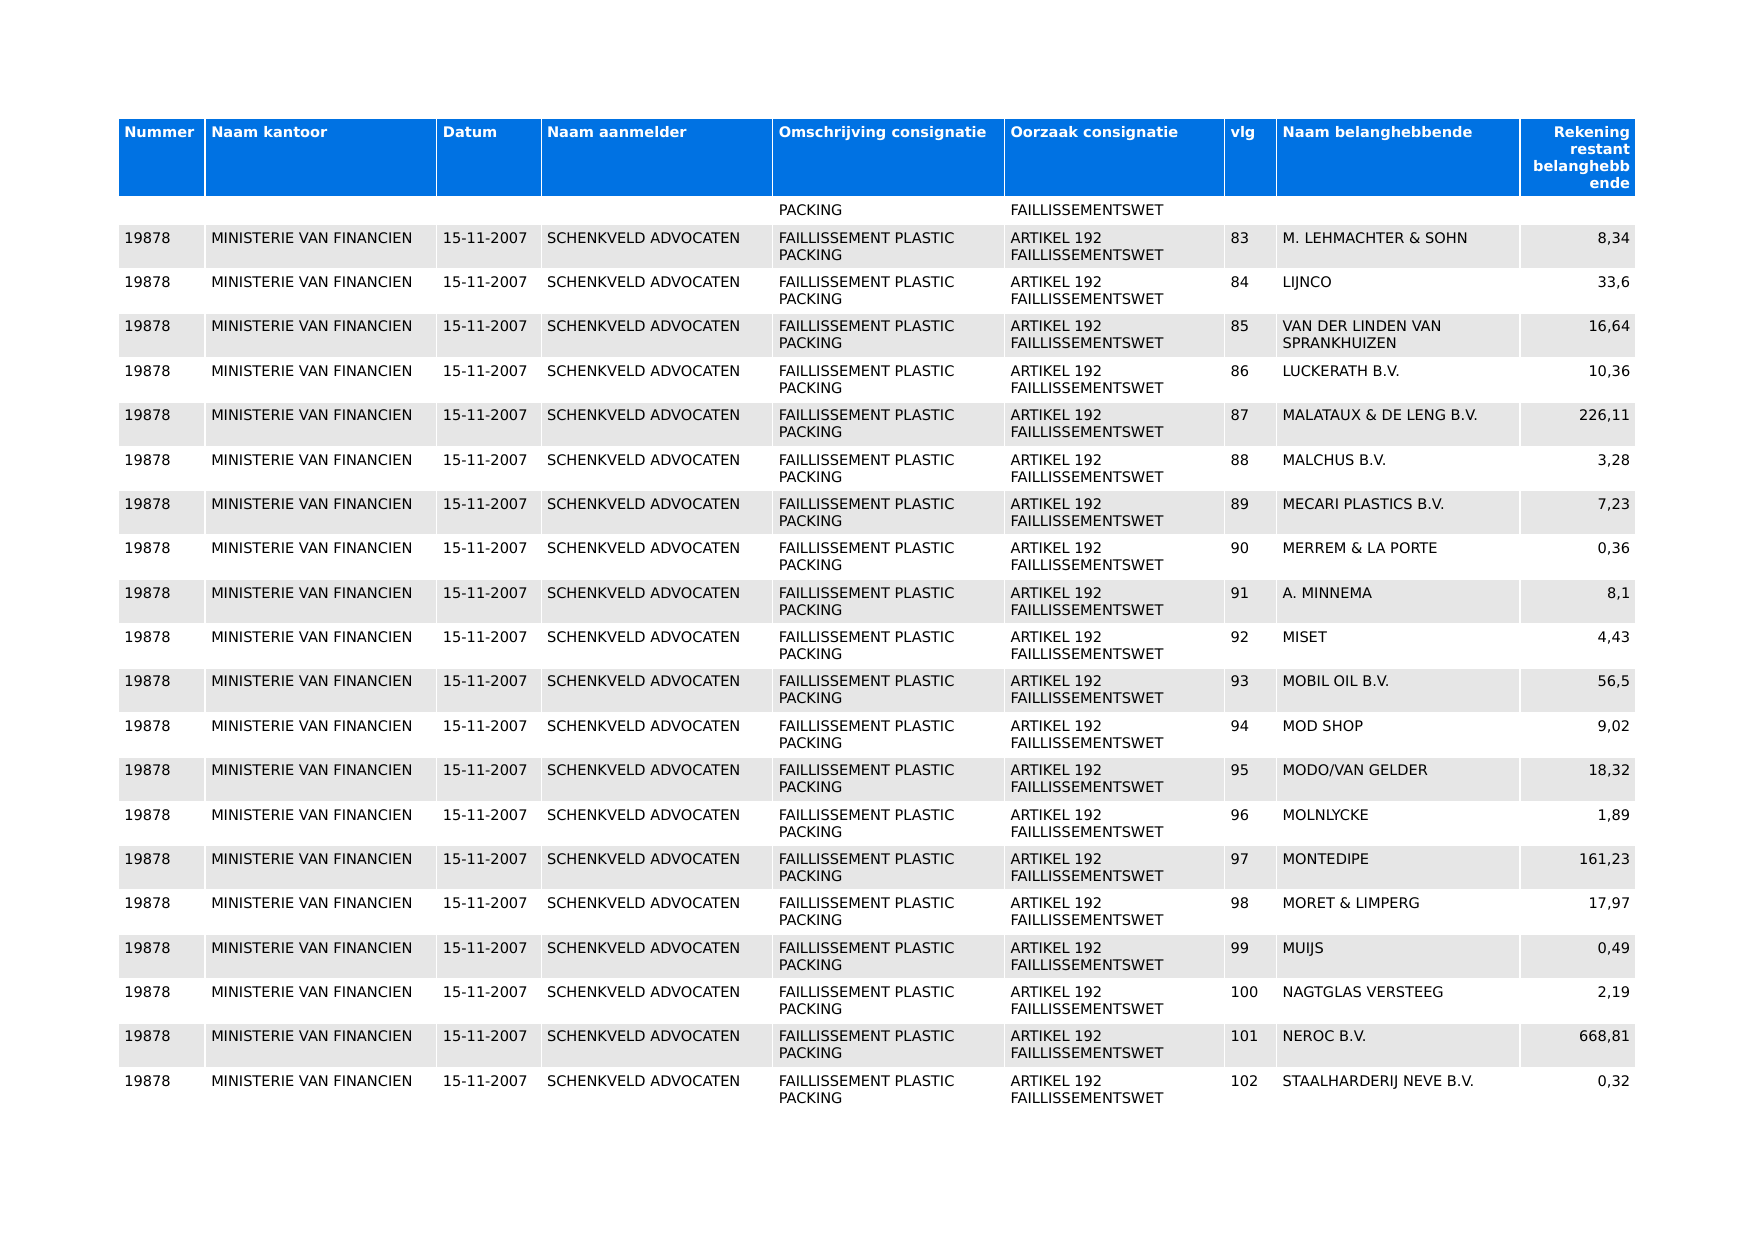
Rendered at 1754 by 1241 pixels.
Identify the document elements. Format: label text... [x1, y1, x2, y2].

table_cell 19878 [119, 225, 204, 268]
table_cell SCHENKVELD ADVOCATEN [542, 935, 772, 978]
table_cell 15-11-2007 [437, 846, 541, 889]
table_cell SCHENKVELD ADVOCATEN [542, 358, 772, 401]
table_cell 33,6 [1521, 269, 1635, 313]
table_cell SCHENKVELD ADVOCATEN [542, 447, 772, 490]
table_cell 15-11-2007 [437, 935, 541, 978]
table_cell SCHENKVELD ADVOCATEN [542, 269, 772, 313]
table_cell SCHENKVELD ADVOCATEN [542, 491, 772, 534]
table_cell PACKING [773, 198, 1004, 224]
table_cell ARTIKEL 192 FAILLISSEMENTSWET [1005, 491, 1224, 534]
table_cell MINISTERIE VAN FINANCIEN [206, 846, 436, 889]
table_cell MALATAUX & DE LENG B.V. [1277, 403, 1519, 446]
table_cell 84 [1225, 269, 1276, 313]
table_cell [1225, 198, 1276, 224]
table_cell 16,64 [1521, 314, 1635, 357]
table_cell 19878 [119, 891, 204, 934]
table_cell 83 [1225, 225, 1276, 268]
table_cell 101 [1225, 1024, 1276, 1067]
table_cell MINISTERIE VAN FINANCIEN [206, 891, 436, 934]
table_cell FAILLISSEMENT PLASTIC PACKING [773, 624, 1004, 668]
table_cell 90 [1225, 536, 1276, 579]
table_cell 15-11-2007 [437, 314, 541, 357]
table_header Naam kantoor [206, 119, 436, 196]
table_cell LIJNCO [1277, 269, 1519, 313]
table_cell STAALHARDERIJ NEVE B.V. [1277, 1068, 1519, 1111]
table_cell MINISTERIE VAN FINANCIEN [206, 314, 436, 357]
table_cell MINISTERIE VAN FINANCIEN [206, 1024, 436, 1067]
table_cell LUCKERATH B.V. [1277, 358, 1519, 401]
table_cell ARTIKEL 192 FAILLISSEMENTSWET [1005, 358, 1224, 401]
table_cell MINISTERIE VAN FINANCIEN [206, 403, 436, 446]
table_cell SCHENKVELD ADVOCATEN [542, 669, 772, 712]
table_cell ARTIKEL 192 FAILLISSEMENTSWET [1005, 403, 1224, 446]
table_cell 87 [1225, 403, 1276, 446]
table_cell SCHENKVELD ADVOCATEN [542, 225, 772, 268]
table_cell SCHENKVELD ADVOCATEN [542, 1024, 772, 1067]
table_cell 99 [1225, 935, 1276, 978]
table_cell FAILLISSEMENT PLASTIC PACKING [773, 846, 1004, 889]
table_cell FAILLISSEMENT PLASTIC PACKING [773, 225, 1004, 268]
table_cell SCHENKVELD ADVOCATEN [542, 802, 772, 845]
table_cell 8,34 [1521, 225, 1635, 268]
table_header Oorzaak consignatie [1005, 119, 1224, 196]
table_header Naam belanghebbende [1277, 119, 1519, 196]
table_cell MORET & LIMPERG [1277, 891, 1519, 934]
table_cell SCHENKVELD ADVOCATEN [542, 891, 772, 934]
table_cell [1277, 198, 1519, 224]
table_cell 98 [1225, 891, 1276, 934]
table_cell FAILLISSEMENT PLASTIC PACKING [773, 1024, 1004, 1067]
table_cell SCHENKVELD ADVOCATEN [542, 758, 772, 801]
table_cell 15-11-2007 [437, 491, 541, 534]
table_cell 95 [1225, 758, 1276, 801]
table_cell 19878 [119, 491, 204, 534]
table_cell VAN DER LINDEN VAN SPRANKHUIZEN [1277, 314, 1519, 357]
table_cell ARTIKEL 192 FAILLISSEMENTSWET [1005, 891, 1224, 934]
table_cell 17,97 [1521, 891, 1635, 934]
table_cell 100 [1225, 979, 1276, 1023]
table_cell NAGTGLAS VERSTEEG [1277, 979, 1519, 1023]
table_cell SCHENKVELD ADVOCATEN [542, 624, 772, 668]
table_cell ARTIKEL 192 FAILLISSEMENTSWET [1005, 935, 1224, 978]
table_cell 19878 [119, 713, 204, 756]
table_cell 19878 [119, 269, 204, 313]
table_header Datum [437, 119, 541, 196]
table_cell MINISTERIE VAN FINANCIEN [206, 225, 436, 268]
table_cell MECARI PLASTICS B.V. [1277, 491, 1519, 534]
table_cell MINISTERIE VAN FINANCIEN [206, 758, 436, 801]
table_cell 19878 [119, 979, 204, 1023]
table_cell ARTIKEL 192 FAILLISSEMENTSWET [1005, 225, 1224, 268]
table_cell 102 [1225, 1068, 1276, 1111]
table_cell FAILLISSEMENT PLASTIC PACKING [773, 713, 1004, 756]
table_cell 91 [1225, 580, 1276, 623]
table_cell MINISTERIE VAN FINANCIEN [206, 979, 436, 1023]
table_cell [542, 198, 772, 224]
table_header vlg [1225, 119, 1276, 196]
table_cell MINISTERIE VAN FINANCIEN [206, 580, 436, 623]
table_cell 0,36 [1521, 536, 1635, 579]
table_cell 19878 [119, 580, 204, 623]
table_cell 15-11-2007 [437, 358, 541, 401]
table_cell FAILLISSEMENT PLASTIC PACKING [773, 447, 1004, 490]
table_cell 19878 [119, 403, 204, 446]
table_cell ARTIKEL 192 FAILLISSEMENTSWET [1005, 269, 1224, 313]
table_cell 19878 [119, 935, 204, 978]
table_cell FAILLISSEMENT PLASTIC PACKING [773, 979, 1004, 1023]
table_cell 85 [1225, 314, 1276, 357]
table_cell [206, 198, 436, 224]
table_cell 15-11-2007 [437, 269, 541, 313]
table_cell MINISTERIE VAN FINANCIEN [206, 669, 436, 712]
table_cell 96 [1225, 802, 1276, 845]
table_cell FAILLISSEMENT PLASTIC PACKING [773, 669, 1004, 712]
table_header Rekening restant belanghebbende [1521, 119, 1635, 196]
table_cell SCHENKVELD ADVOCATEN [542, 1068, 772, 1111]
table_cell 19878 [119, 314, 204, 357]
table_cell 89 [1225, 491, 1276, 534]
table_cell 15-11-2007 [437, 624, 541, 668]
table_cell 15-11-2007 [437, 447, 541, 490]
table_cell 10,36 [1521, 358, 1635, 401]
table_cell 9,02 [1521, 713, 1635, 756]
table_cell 19878 [119, 802, 204, 845]
table_header Naam aanmelder [542, 119, 772, 196]
table_cell 226,11 [1521, 403, 1635, 446]
table_cell FAILLISSEMENT PLASTIC PACKING [773, 269, 1004, 313]
table_cell FAILLISSEMENT PLASTIC PACKING [773, 1068, 1004, 1111]
table_cell M. LEHMACHTER & SOHN [1277, 225, 1519, 268]
table_cell 19878 [119, 1024, 204, 1067]
table_cell ARTIKEL 192 FAILLISSEMENTSWET [1005, 713, 1224, 756]
table_cell NEROC B.V. [1277, 1024, 1519, 1067]
table_cell 97 [1225, 846, 1276, 889]
table_cell MOD SHOP [1277, 713, 1519, 756]
table_cell MOBIL OIL B.V. [1277, 669, 1519, 712]
table_cell 18,32 [1521, 758, 1635, 801]
table_cell ARTIKEL 192 FAILLISSEMENTSWET [1005, 758, 1224, 801]
table_cell FAILLISSEMENT PLASTIC PACKING [773, 536, 1004, 579]
table_cell 15-11-2007 [437, 979, 541, 1023]
table_cell FAILLISSEMENT PLASTIC PACKING [773, 802, 1004, 845]
table_cell 1,89 [1521, 802, 1635, 845]
table_cell 161,23 [1521, 846, 1635, 889]
table_cell [119, 198, 204, 224]
table_cell 15-11-2007 [437, 1068, 541, 1111]
table_cell SCHENKVELD ADVOCATEN [542, 314, 772, 357]
table_cell ARTIKEL 192 FAILLISSEMENTSWET [1005, 669, 1224, 712]
table_cell SCHENKVELD ADVOCATEN [542, 979, 772, 1023]
table_cell ARTIKEL 192 FAILLISSEMENTSWET [1005, 979, 1224, 1023]
table_cell MERREM & LA PORTE [1277, 536, 1519, 579]
table_cell MINISTERIE VAN FINANCIEN [206, 935, 436, 978]
table_cell 15-11-2007 [437, 713, 541, 756]
table_cell 88 [1225, 447, 1276, 490]
table_cell 15-11-2007 [437, 225, 541, 268]
table_cell MISET [1277, 624, 1519, 668]
table_cell A. MINNEMA [1277, 580, 1519, 623]
table_cell 7,23 [1521, 491, 1635, 534]
table_cell 8,1 [1521, 580, 1635, 623]
table_cell 19878 [119, 536, 204, 579]
table_cell 668,81 [1521, 1024, 1635, 1067]
table_cell 19878 [119, 1068, 204, 1111]
table_cell 15-11-2007 [437, 580, 541, 623]
table_cell 15-11-2007 [437, 758, 541, 801]
table_cell 19878 [119, 846, 204, 889]
table_cell ARTIKEL 192 FAILLISSEMENTSWET [1005, 1024, 1224, 1067]
table_cell 0,49 [1521, 935, 1635, 978]
table_cell MINISTERIE VAN FINANCIEN [206, 1068, 436, 1111]
table_cell 0,32 [1521, 1068, 1635, 1111]
table_cell MINISTERIE VAN FINANCIEN [206, 713, 436, 756]
table_cell 92 [1225, 624, 1276, 668]
table_cell 19878 [119, 624, 204, 668]
table_cell MONTEDIPE [1277, 846, 1519, 889]
table_cell FAILLISSEMENT PLASTIC PACKING [773, 891, 1004, 934]
table_cell MINISTERIE VAN FINANCIEN [206, 269, 436, 313]
table_cell SCHENKVELD ADVOCATEN [542, 403, 772, 446]
table_cell 4,43 [1521, 624, 1635, 668]
table_cell 19878 [119, 669, 204, 712]
table_cell FAILLISSEMENT PLASTIC PACKING [773, 358, 1004, 401]
table_cell SCHENKVELD ADVOCATEN [542, 536, 772, 579]
table_cell ARTIKEL 192 FAILLISSEMENTSWET [1005, 536, 1224, 579]
table_header Omschrijving consignatie [773, 119, 1004, 196]
table_cell 15-11-2007 [437, 403, 541, 446]
table_cell 15-11-2007 [437, 669, 541, 712]
table_header Nummer [119, 119, 204, 196]
table_cell MINISTERIE VAN FINANCIEN [206, 491, 436, 534]
table_cell FAILLISSEMENT PLASTIC PACKING [773, 314, 1004, 357]
table_cell ARTIKEL 192 FAILLISSEMENTSWET [1005, 314, 1224, 357]
table_cell ARTIKEL 192 FAILLISSEMENTSWET [1005, 580, 1224, 623]
table_cell 19878 [119, 358, 204, 401]
table_cell 93 [1225, 669, 1276, 712]
table_cell FAILLISSEMENT PLASTIC PACKING [773, 491, 1004, 534]
table_cell FAILLISSEMENT PLASTIC PACKING [773, 580, 1004, 623]
table_cell 2,19 [1521, 979, 1635, 1023]
table_cell [1521, 198, 1635, 224]
table_cell ARTIKEL 192 FAILLISSEMENTSWET [1005, 1068, 1224, 1111]
table_cell MUIJS [1277, 935, 1519, 978]
table_cell [437, 198, 541, 224]
table_cell FAILLISSEMENT PLASTIC PACKING [773, 935, 1004, 978]
table_cell 15-11-2007 [437, 536, 541, 579]
table_cell 15-11-2007 [437, 891, 541, 934]
table_cell ARTIKEL 192 FAILLISSEMENTSWET [1005, 447, 1224, 490]
table_cell 3,28 [1521, 447, 1635, 490]
table_cell MINISTERIE VAN FINANCIEN [206, 447, 436, 490]
table_cell FAILLISSEMENTSWET [1005, 198, 1224, 224]
table_cell MINISTERIE VAN FINANCIEN [206, 802, 436, 845]
table_cell SCHENKVELD ADVOCATEN [542, 713, 772, 756]
table_cell SCHENKVELD ADVOCATEN [542, 580, 772, 623]
table_cell 15-11-2007 [437, 802, 541, 845]
table_cell MINISTERIE VAN FINANCIEN [206, 624, 436, 668]
table_cell FAILLISSEMENT PLASTIC PACKING [773, 758, 1004, 801]
table_cell MALCHUS B.V. [1277, 447, 1519, 490]
table_cell 15-11-2007 [437, 1024, 541, 1067]
table_cell MINISTERIE VAN FINANCIEN [206, 358, 436, 401]
table_cell MINISTERIE VAN FINANCIEN [206, 536, 436, 579]
table_cell FAILLISSEMENT PLASTIC PACKING [773, 403, 1004, 446]
table_cell MOLNLYCKE [1277, 802, 1519, 845]
table_cell 86 [1225, 358, 1276, 401]
table_cell 19878 [119, 758, 204, 801]
table_cell 94 [1225, 713, 1276, 756]
table_cell ARTIKEL 192 FAILLISSEMENTSWET [1005, 846, 1224, 889]
table_cell ARTIKEL 192 FAILLISSEMENTSWET [1005, 802, 1224, 845]
table_cell MODO/VAN GELDER [1277, 758, 1519, 801]
table_cell 19878 [119, 447, 204, 490]
table_cell 56,5 [1521, 669, 1635, 712]
table_cell SCHENKVELD ADVOCATEN [542, 846, 772, 889]
table_cell ARTIKEL 192 FAILLISSEMENTSWET [1005, 624, 1224, 668]
